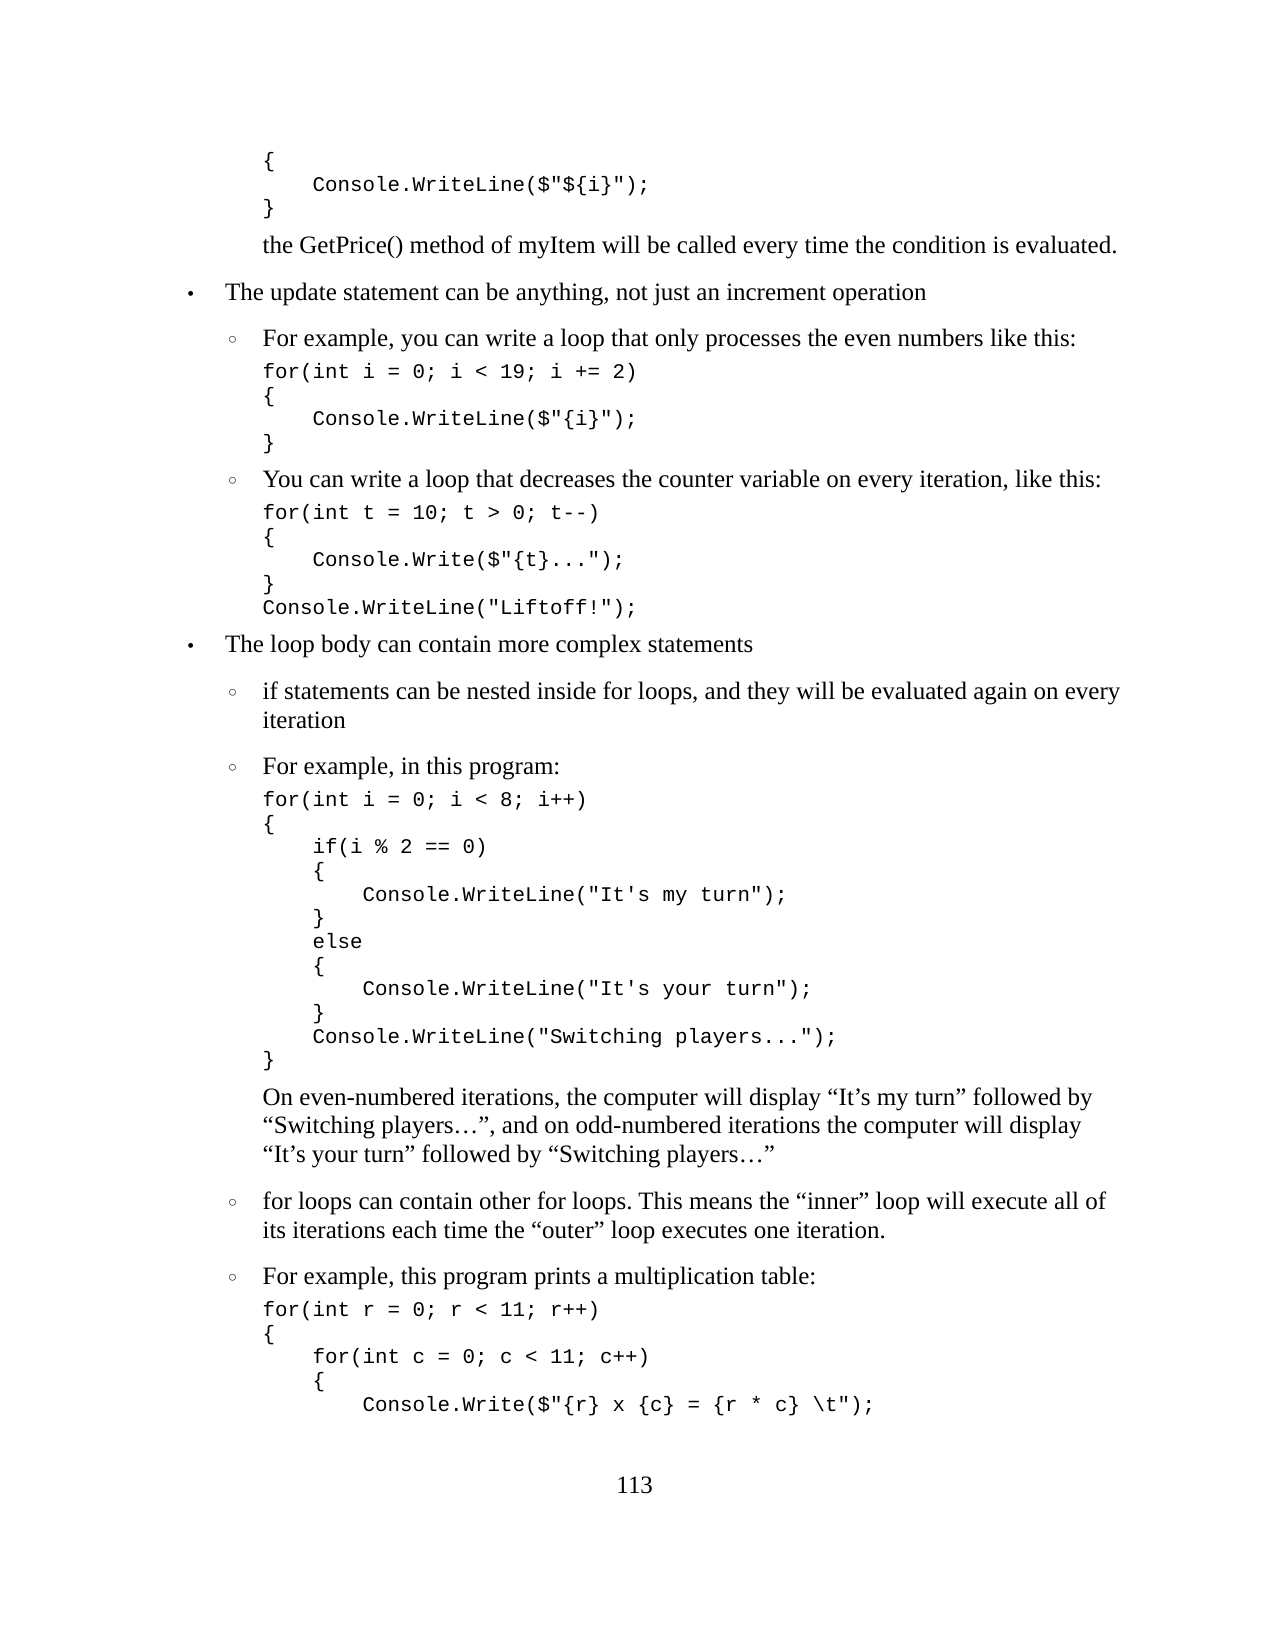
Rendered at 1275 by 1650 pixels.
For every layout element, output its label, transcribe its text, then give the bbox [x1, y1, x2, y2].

list { [225, 384, 1125, 408]
list { [225, 150, 1125, 174]
list Console.WriteLine("It's your turn"); [225, 978, 1125, 1002]
list For example, this program prints a multiplication table: [225, 1261, 1125, 1290]
list } [225, 573, 1125, 597]
list } [225, 907, 1125, 931]
list the GetPrice() method of myItem will be called every time the condition is evaluated. [225, 230, 1125, 259]
list if(i % 2 == 0) [225, 836, 1125, 860]
list Console.WriteLine("Liftoff!"); [225, 597, 1125, 620]
list } [225, 1049, 1125, 1073]
list { [225, 860, 1125, 884]
list for(int t = 10; t > 0; t--) [225, 502, 1125, 526]
list for(int c = 0; c < 11; c++) [225, 1346, 1125, 1370]
list { [225, 955, 1125, 978]
list For example, in this program: [225, 751, 1125, 780]
list Console.WriteLine($"${i}"); [225, 174, 1125, 197]
list { [225, 813, 1125, 836]
list You can write a loop that decreases the counter variable on every iteration, like this: [225, 464, 1125, 493]
list else [225, 931, 1125, 955]
list Console.WriteLine("Switching players..."); [225, 1026, 1125, 1049]
list for(int i = 0; i < 19; i += 2) [225, 361, 1125, 384]
list } [225, 1002, 1125, 1026]
list { [225, 1323, 1125, 1346]
list Console.Write($"{r} x {c} = {r * c} \t"); [225, 1394, 1125, 1417]
list } [225, 432, 1125, 456]
list Console.Write($"{t}..."); [225, 549, 1125, 573]
list { [225, 1370, 1125, 1394]
list } [225, 197, 1125, 221]
list Console.WriteLine($"{i}"); [225, 408, 1125, 432]
list for(int i = 0; i < 8; i++) [225, 789, 1125, 813]
list The loop body can contain more complex statements [187, 629, 1125, 658]
list Console.WriteLine("It's my turn"); [225, 884, 1125, 907]
list { [225, 526, 1125, 549]
list For example, you can write a loop that only processes the even numbers like this: [225, 323, 1125, 352]
list for loops can contain other for loops. This means the “inner” loop will execute all of its iterations each time the “outer” loop executes one iteration. [225, 1186, 1125, 1243]
list The update statement can be anything, not just an increment operation [187, 277, 1125, 305]
list for(int r = 0; r < 11; r++) [225, 1299, 1125, 1323]
list if statements can be nested inside for loops, and they will be evaluated again on every iteration [225, 676, 1125, 733]
list On even-numbered iterations, the computer will display “It’s my turn” followed by “Switching players…”, and on odd-numbered iterations the computer will display “It’s your turn” followed by “Switching players…” [225, 1082, 1125, 1168]
